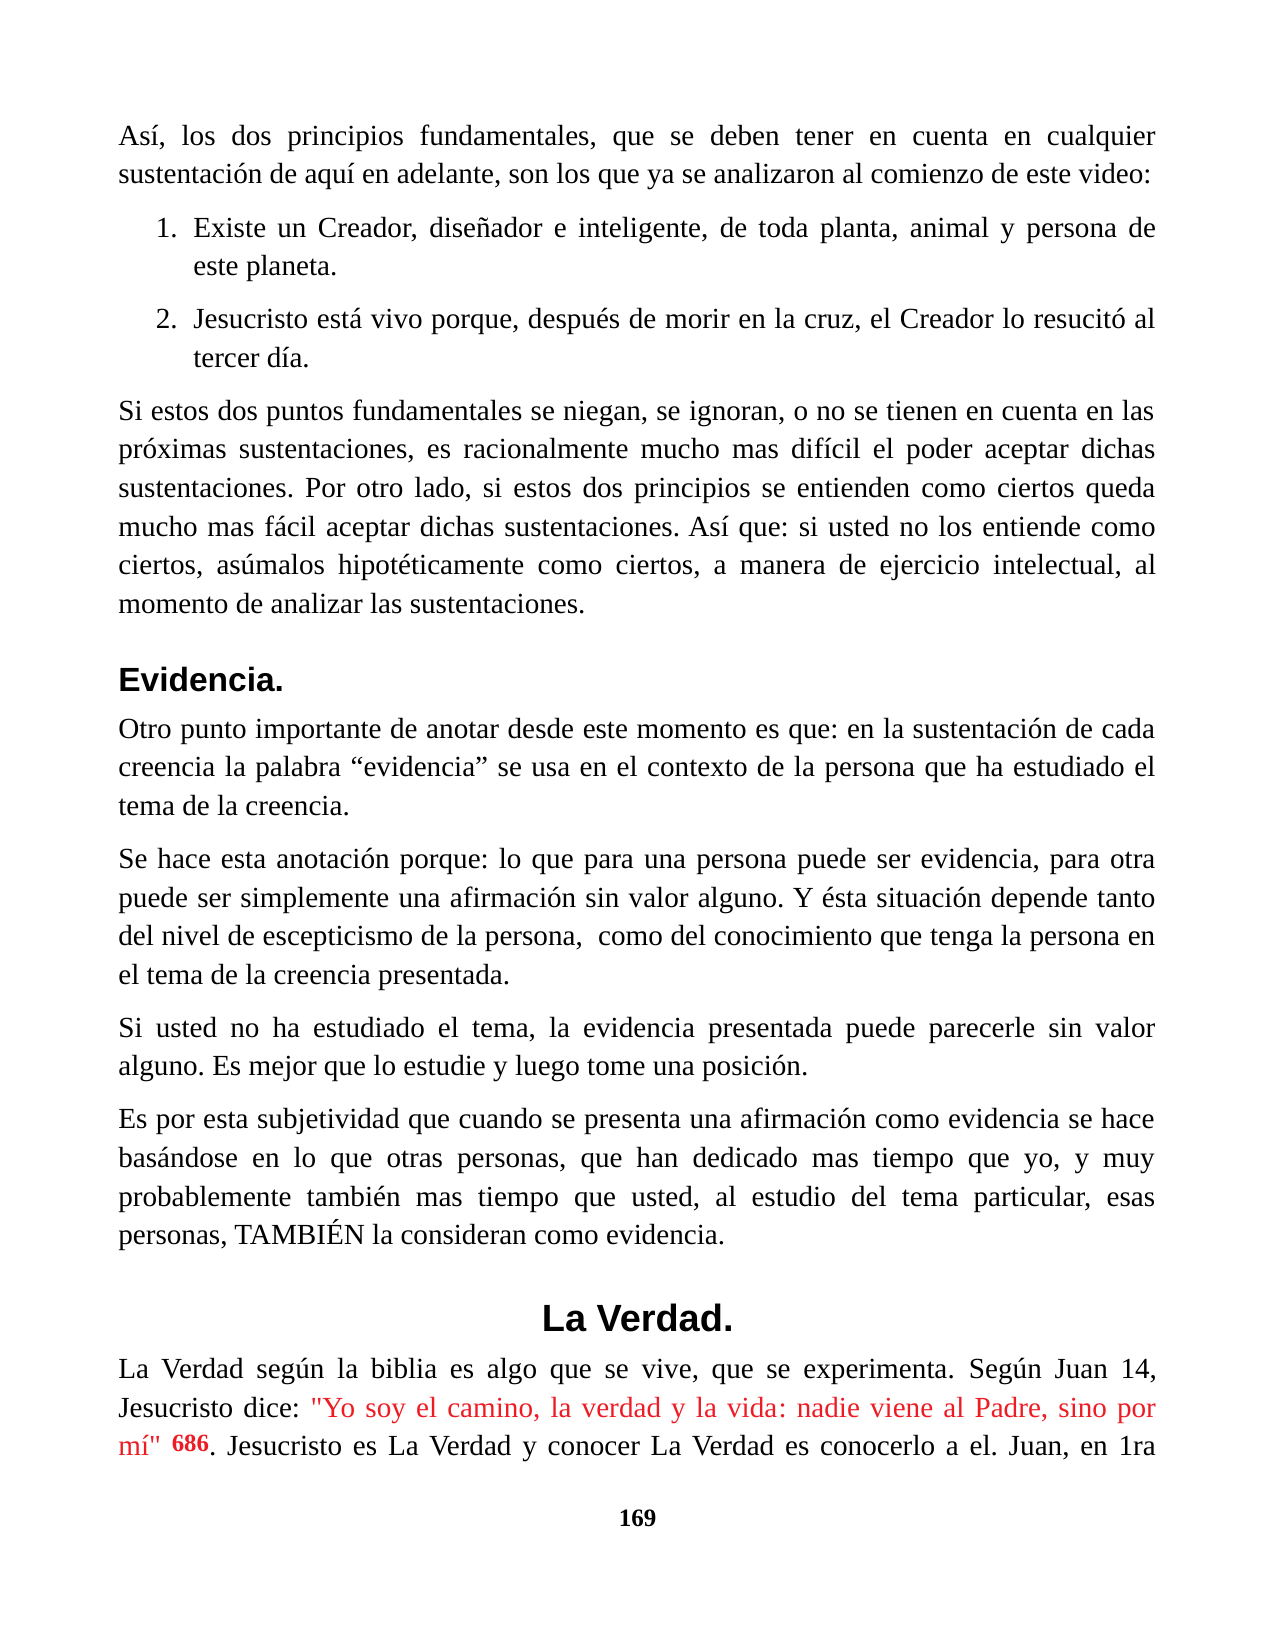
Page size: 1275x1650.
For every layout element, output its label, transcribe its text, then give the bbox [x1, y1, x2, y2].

subtitle La Verdad. [118, 1295, 1157, 1339]
text Es por esta subjetividad que cuando se presenta una afirmación como evidencia se hace basándose en lo que otras personas, que han dedicado mas tiempo que yo, y muy probablemente también mas tiempo que usted, al estudio del tema particular, esas personas, TAMBIÉN la consideran como evidencia. [118, 1102, 1157, 1251]
text Se hace esta anotación porque: lo que para una persona puede ser evidencia, para otra puede ser simplemente una afirmación sin valor alguno. Y ésta situación depende tanto del nivel de escepticismo de la persona, como del conocimiento que tenga la persona en el tema de la creencia presentada. [118, 841, 1157, 990]
text Así, los dos principios fundamentales, que se deben tener en cuenta en cualquier sustentación de aquí en adelante, son los que ya se analizaron al comienzo de este video: [118, 118, 1157, 190]
text Otro punto importante de anotar desde este momento es que: en la sustentación de cada creencia la palabra “evidencia” se usa en el contexto de la persona que ha estudiado el tema de la creencia. [118, 711, 1157, 822]
subtitle Evidencia. [118, 660, 1157, 698]
list Existe un Creador, diseñador e inteligente, de toda planta, animal y persona de este planeta. [156, 210, 1157, 282]
text Si estos dos puntos fundamentales se niegan, se ignoran, o no se tienen en cuenta en las próximas sustentaciones, es racionalmente mucho mas difícil el poder aceptar dichas sustentaciones. Por otro lado, si estos dos principios se entienden como ciertos queda mucho mas fácil aceptar dichas sustentaciones. Así que: si usted no los entiende como ciertos, asúmalos hipotéticamente como ciertos, a manera de ejercicio intelectual, al momento de analizar las sustentaciones. [118, 393, 1157, 619]
list Jesucristo está vivo porque, después de morir en la cruz, el Creador lo resucitó al tercer día. [156, 301, 1157, 373]
text Si usted no ha estudiado el tema, la evidencia presentada puede parecerle sin valor alguno. Es mejor que lo estudie y luego tome una posición. [118, 1010, 1157, 1082]
text La Verdad según la biblia es algo que se vive, que se experimenta. Según Juan 14, Jesucristo dice: "Yo soy el camino, la verdad y la vida: nadie viene al Padre, sino por mí" . Jesucristo es La Verdad y conocer La Verdad es conocerlo a el. Juan, en 1ra [118, 1351, 1157, 1462]
